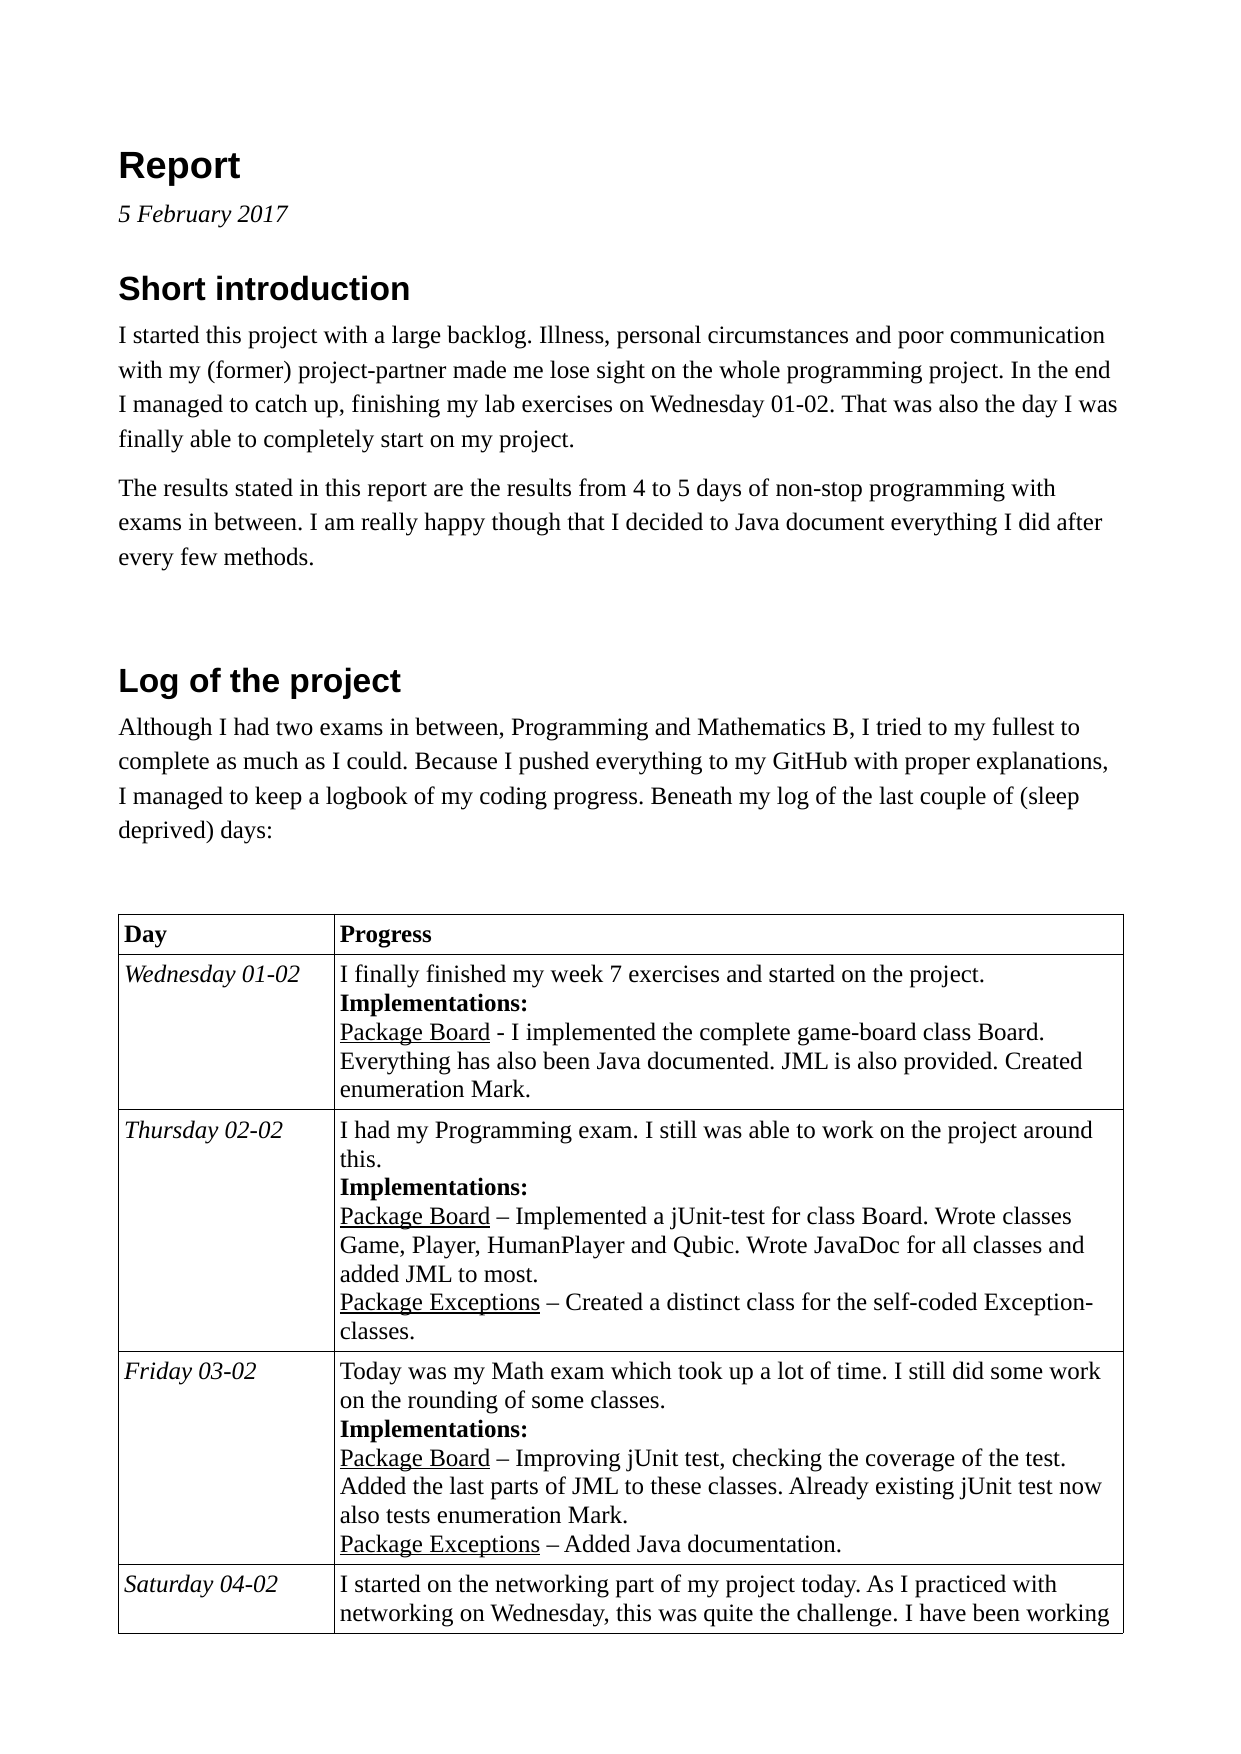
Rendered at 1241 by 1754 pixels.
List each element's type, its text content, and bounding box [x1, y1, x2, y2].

text I started this project with a large backlog. Illness, personal circumstances and poor communication with my (former) project-partner made me lose sight on the whole programming project. In the end I managed to catch up, finishing my lab exercises on Wednesday 01-02. That was also the day I was finally able to completely start on my project. [118, 320, 1122, 452]
table_cell Friday 03-02 [119, 1352, 334, 1563]
text The results stated in this report are the results from 4 to 5 days of non-stop programming with exams in between. I am really happy though that I decided to Java document everything I did after every few methods. [118, 473, 1122, 571]
table_header Progress [335, 915, 1123, 954]
table_cell Thursday 02-02 [119, 1110, 334, 1351]
subtitle Report [118, 143, 1122, 187]
table_cell Today was my Math exam which took up a lot of time. I still did some work on the rounding of some classes. Implementations: Package Board – Improving jUnit test, checking the coverage of the test. Added the last parts of JML to these classes. Already existing jUnit test now also tests enumeration Mark. Package Exceptions – Added Java documentation. [335, 1352, 1123, 1563]
text 5 February 2017 [118, 199, 1122, 228]
table_cell I started on the networking part of my project today. As I practiced with networking on Wednesday, this was quite the challenge. I have been working [335, 1565, 1123, 1632]
subtitle Short introduction [118, 269, 1122, 308]
table_header Day [119, 915, 334, 954]
table_cell Wednesday 01-02 [119, 955, 334, 1109]
table_cell I had my Programming exam. I still was able to work on the project around this. Implementations: Package Board – Implemented a jUnit-test for class Board. Wrote classes Game, Player, HumanPlayer and Qubic. Wrote JavaDoc for all classes and added JML to most. Package Exceptions – Created a distinct class for the self-coded Exception-classes. [335, 1110, 1123, 1351]
table_cell I finally finished my week 7 exercises and started on the project. Implementations: Package Board - I implemented the complete game-board class Board. Everything has also been Java documented. JML is also provided. Created enumeration Mark. [335, 955, 1123, 1109]
text Although I had two exams in between, Programming and Mathematics B, I tried to my fullest to complete as much as I could. Because I pushed everything to my GitHub with proper explanations, I managed to keep a logbook of my coding progress. Beneath my log of the last couple of (sleep deprived) days: [118, 712, 1122, 844]
subtitle Log of the project [118, 661, 1122, 699]
table_cell Saturday 04-02 [119, 1565, 334, 1632]
